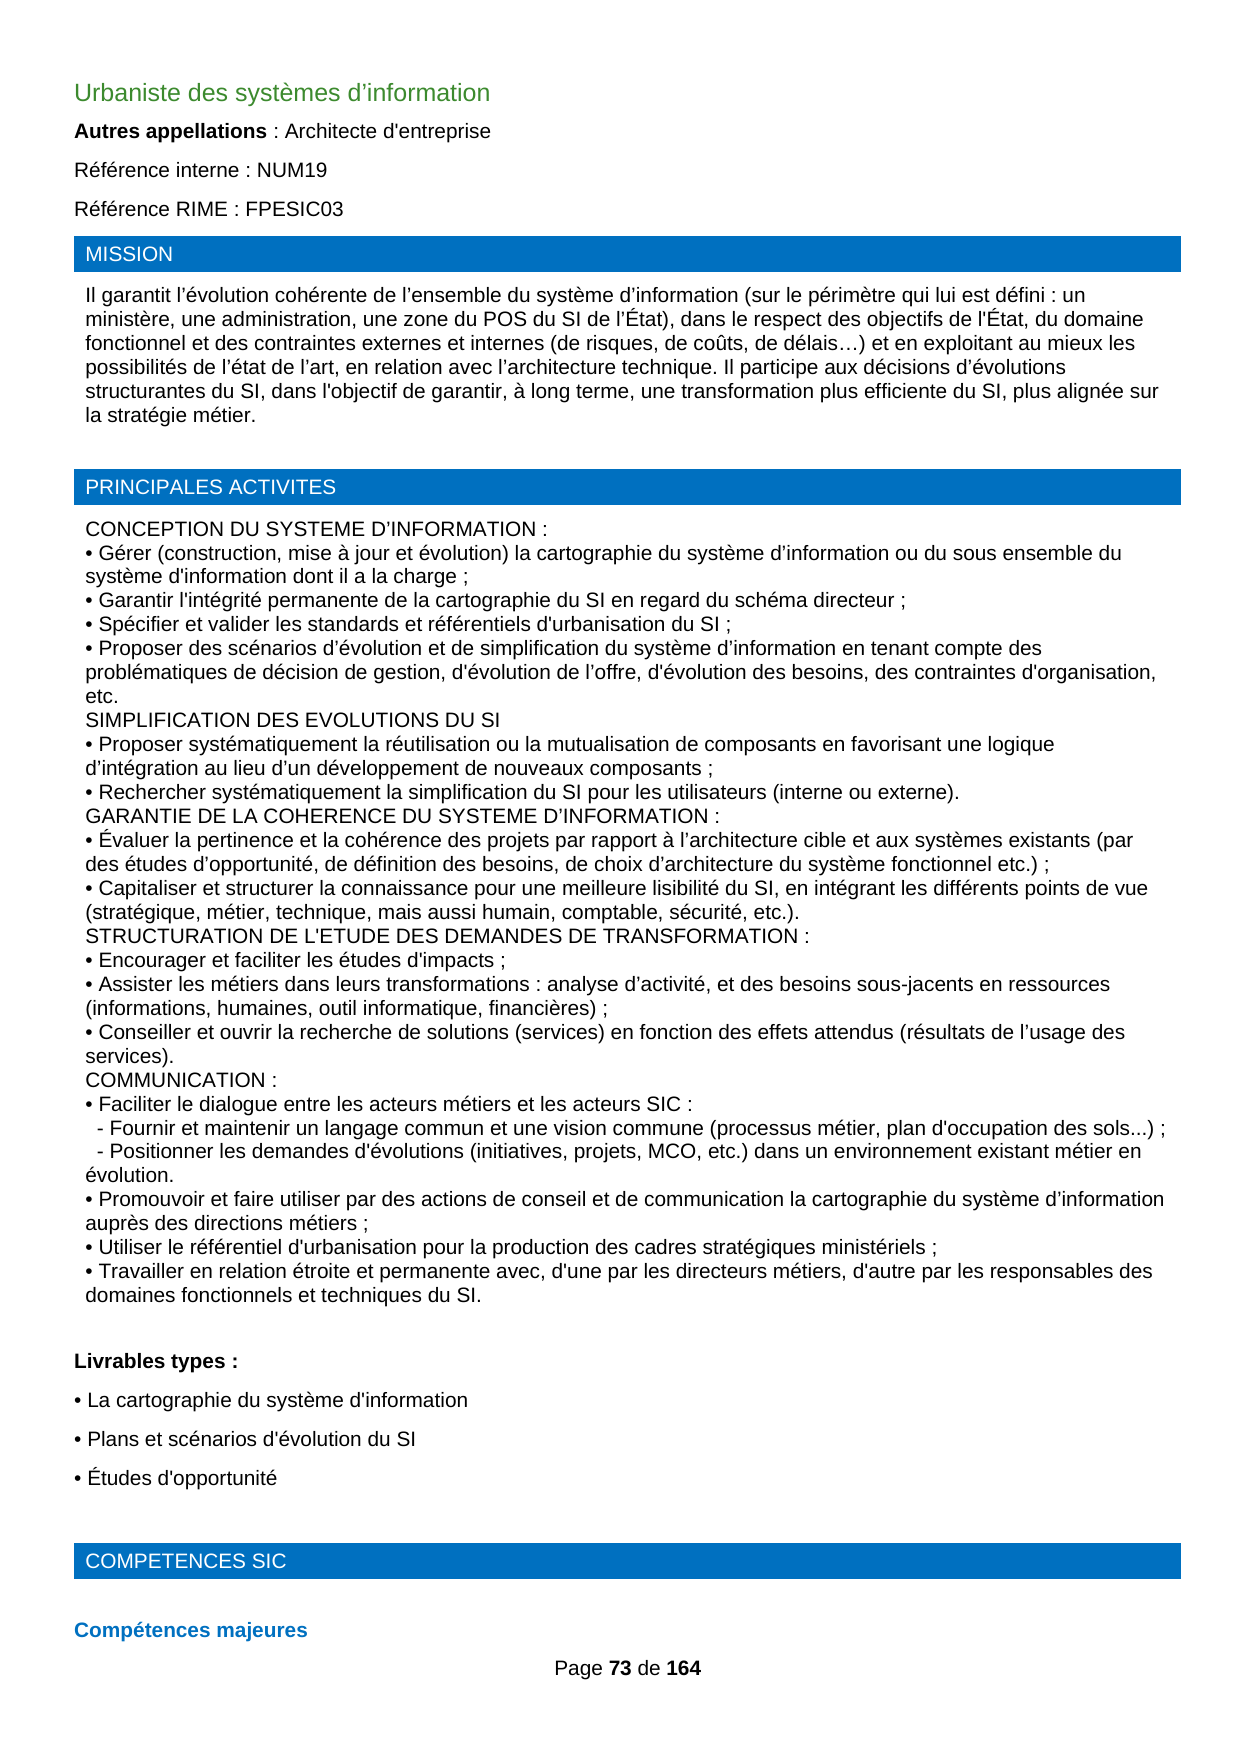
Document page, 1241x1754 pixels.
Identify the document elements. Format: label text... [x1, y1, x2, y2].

table_header PRINCIPALES ACTIVITES [74, 469, 1181, 505]
text • La cartographie du système d'information [74, 1388, 1181, 1412]
table_header MISSION [74, 236, 1181, 272]
text Compétences majeures [74, 1618, 1181, 1642]
text • Études d'opportunité [74, 1465, 1181, 1489]
table_cell Il garantit l’évolution cohérente de l’ensemble du système d’information (sur le périmètre qui lui est défini : un ministère, une administration, une zone du POS du SI de l’État), dans le respect des objectifs de l'État, du domaine fonctionnel et des contraintes externes et internes (de risques, de coûts, de délais…) et en exploitant au mieux les possibilités de l’état de l’art, en relation avec l’architecture technique. Il participe aux décisions d’évolutions structurantes du SI, dans l'objectif de garantir, à long terme, une transformation plus efficiente du SI, plus alignée sur la stratégie métier. [74, 272, 1179, 430]
text • Plans et scénarios d'évolution du SI [74, 1427, 1181, 1451]
text Autres appellations : Architecte d'entreprise [74, 119, 1181, 143]
table_cell CONCEPTION DU SYSTEME D’INFORMATION : • Gérer (construction, mise à jour et évolution) la cartographie du système d’information ou du sous ensemble du système d'information dont il a la charge ; • Garantir l'intégrité permanente de la cartographie du SI en regard du schéma directeur ; • Spécifier et valider les standards et référentiels d'urbanisation du SI ; • Proposer des scénarios d’évolution et de simplification du système d’information en tenant compte des problématiques de décision de gestion, d'évolution de l’offre, d'évolution des besoins, des contraintes d'organisation, etc. SIMPLIFICATION DES EVOLUTIONS DU SI • Proposer systématiquement la réutilisation ou la mutualisation de composants en favorisant une logique d’intégration au lieu d’un développement de nouveaux composants ; • Rechercher systématiquement la simplification du SI pour les utilisateurs (interne ou externe). GARANTIE DE LA COHERENCE DU SYSTEME D’INFORMATION : • Évaluer la pertinence et la cohérence des projets par rapport à l’architecture cible et aux systèmes existants (par des études d’opportunité, de définition des besoins, de choix d’architecture du système fonctionnel etc.) ; • Capitaliser et structurer la connaissance pour une meilleure lisibilité du SI, en intégrant les différents points de vue (stratégique, métier, technique, mais aussi humain, comptable, sécurité, etc.). STRUCTURATION DE L'ETUDE DES DEMANDES DE TRANSFORMATION : • Encourager et faciliter les études d'impacts ; • Assister les métiers dans leurs transformations : analyse d’activité, et des besoins sous-jacents en ressources (informations, humaines, outil informatique, financières) ; • Conseiller et ouvrir la recherche de solutions (services) en fonction des effets attendus (résultats de l’usage des services). COMMUNICATION : • Faciliter le dialogue entre les acteurs métiers et les acteurs SIC : - Fournir et maintenir un langage commun et une vision commune (processus métier, plan d'occupation des sols...) ; - Positionner les demandes d'évolutions (initiatives, projets, MCO, etc.) dans un environnement existant métier en évolution. • Promouvoir et faire utiliser par des actions de conseil et de communication la cartographie du système d’information auprès des directions métiers ; • Utiliser le référentiel d'urbanisation pour la production des cadres stratégiques ministériels ; • Travailler en relation étroite et permanente avec, d'une par les directeurs métiers, d'autre par les responsables des domaines fonctionnels et techniques du SI. [74, 505, 1179, 1310]
text Livrables types : [74, 1349, 1181, 1373]
subtitle Urbaniste des systèmes d’information [74, 78, 1181, 107]
text Référence RIME : FPESIC03 [74, 197, 1181, 221]
text Référence interne : NUM19 [74, 158, 1181, 182]
table_header COMPETENCES SIC [74, 1543, 1181, 1579]
